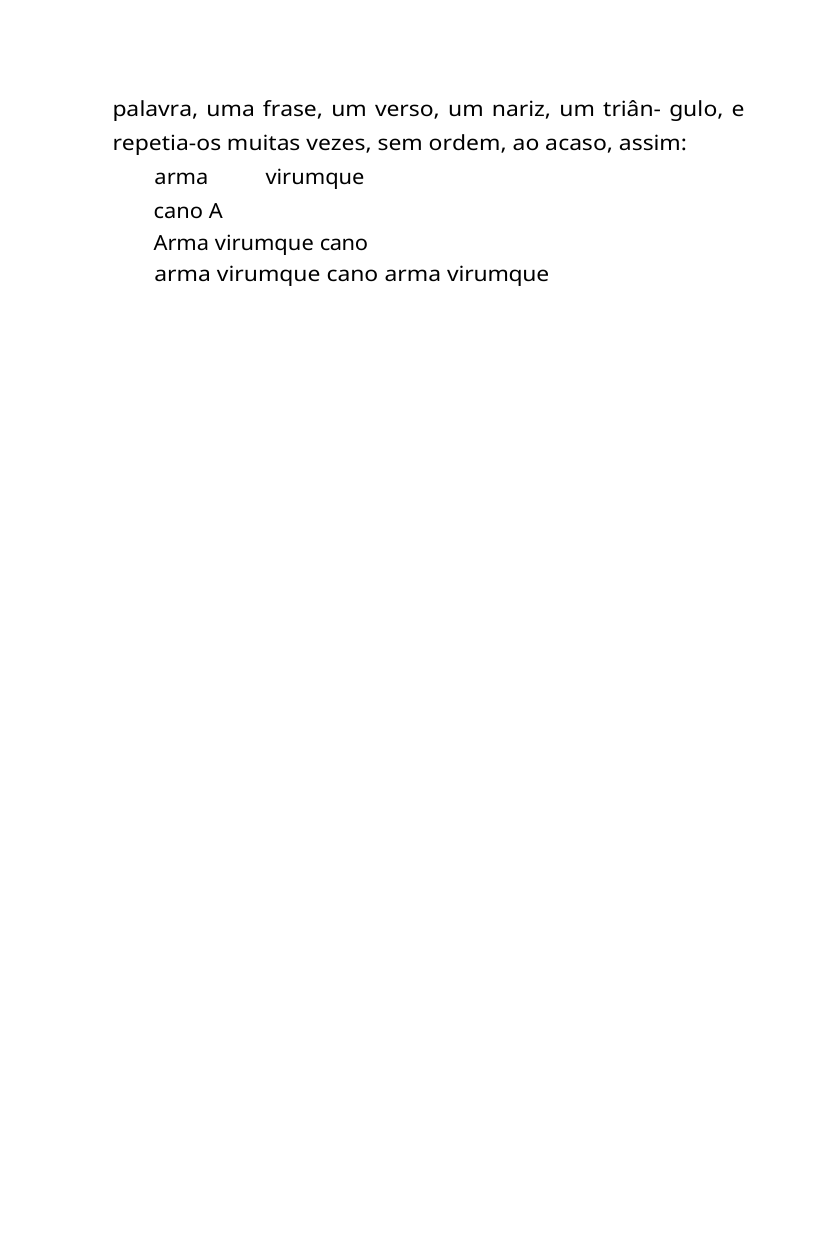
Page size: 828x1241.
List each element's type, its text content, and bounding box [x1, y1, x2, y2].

text arma virumque cano arma virumque [154, 259, 787, 288]
text arma virumque cano A [153, 162, 364, 224]
text palavra, uma frase, um verso, um nariz, um triân- gulo, e repetia-os muitas vezes, sem ordem, ao acaso, assim: [112, 94, 745, 156]
text Arma virumque cano [153, 230, 787, 256]
